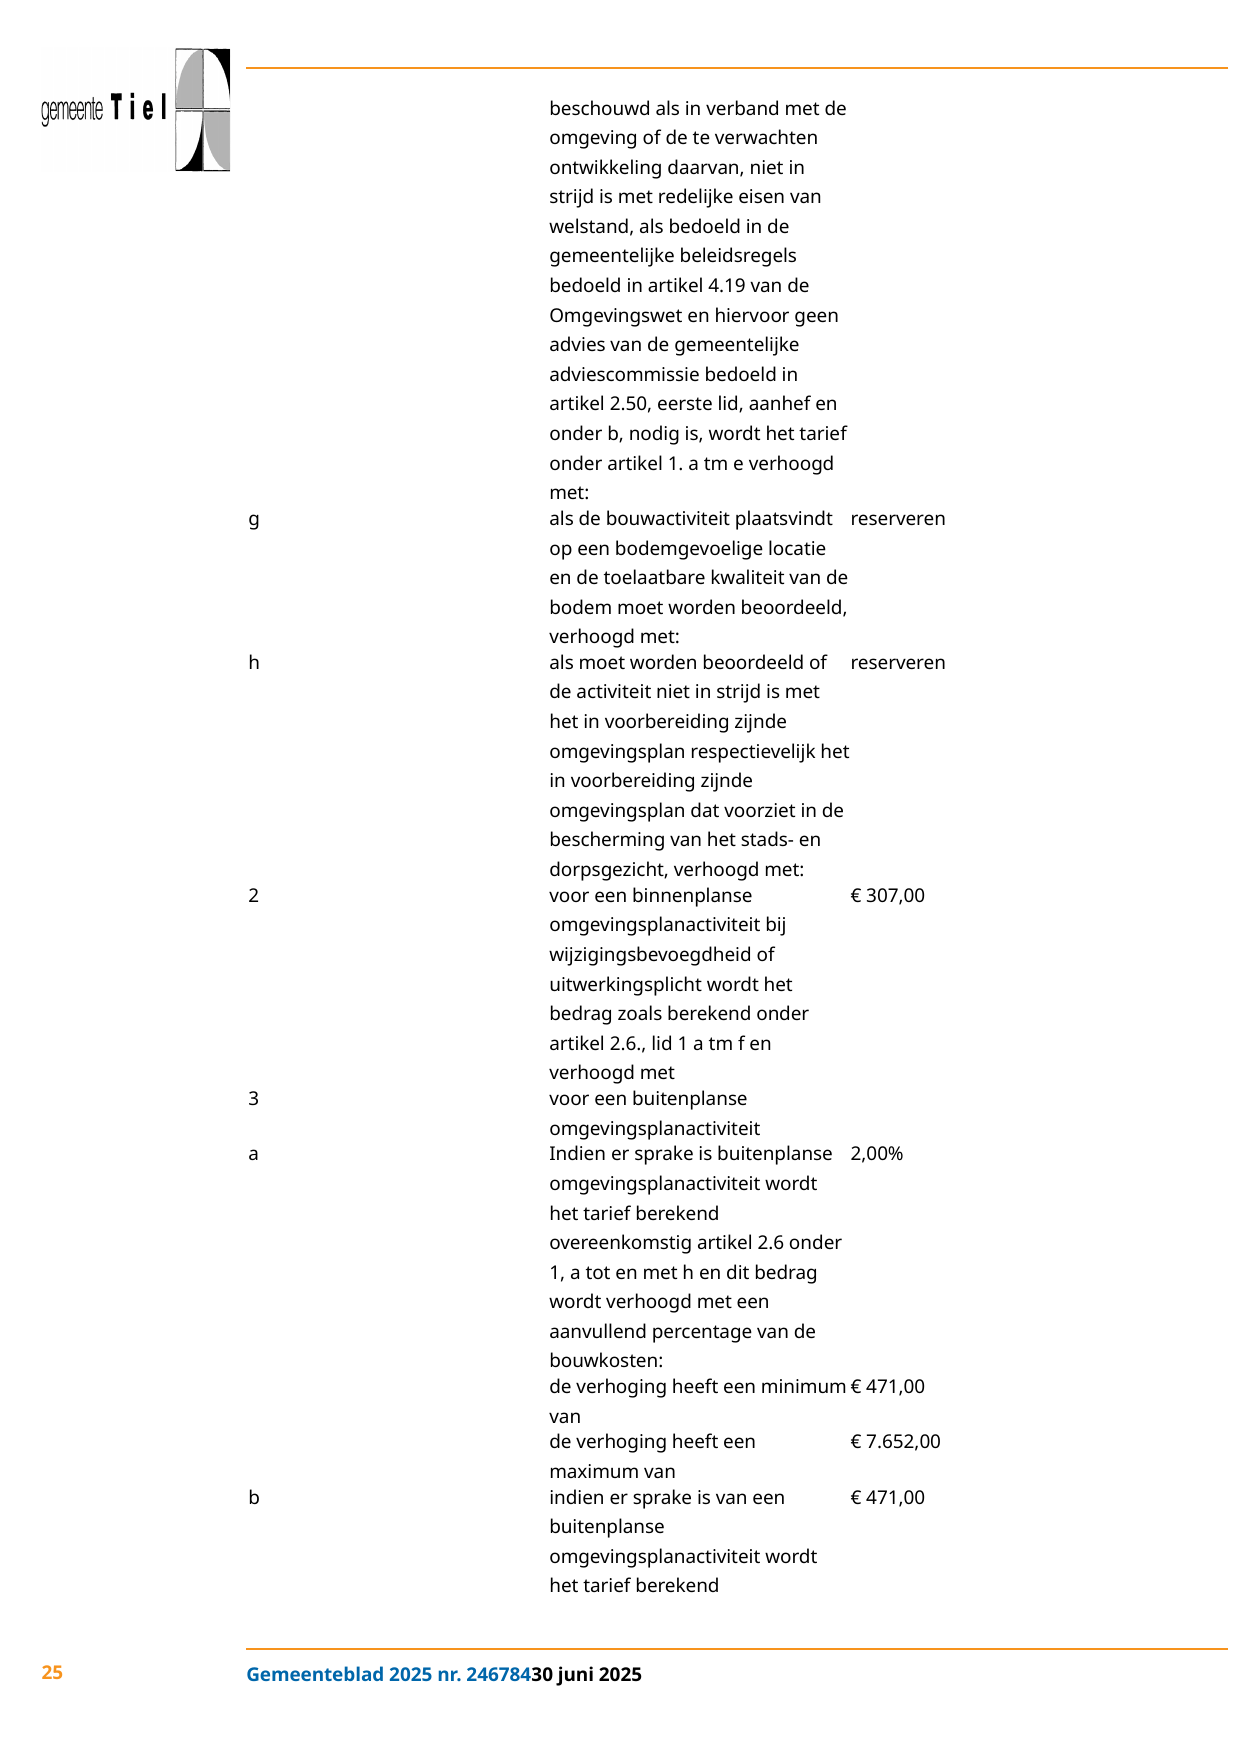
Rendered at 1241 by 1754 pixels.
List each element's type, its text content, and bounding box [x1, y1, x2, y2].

table_cell g [248, 505, 549, 649]
table_cell a [248, 1141, 549, 1373]
table_cell de verhoging heeft een minimum van [549, 1373, 850, 1429]
table_cell als de bouwactiviteit plaatsvindt op een bodemgevoelige locatie en de toelaatbare kwaliteit van de bodem moet worden beoordeeld, verhoogd met: [549, 505, 850, 649]
table_cell b [248, 1484, 549, 1598]
table_cell € 7.652,00 [850, 1429, 1152, 1484]
table_cell voor een buitenplanse omgevingsplanactiviteit [549, 1085, 850, 1141]
table_cell [850, 95, 1152, 505]
table_cell [248, 95, 549, 505]
table_cell reserveren [850, 649, 1152, 882]
table_cell h [248, 649, 549, 882]
table_cell [248, 1373, 549, 1429]
table_cell indien er sprake is van een buitenplanse omgevingsplanactiviteit wordt het tarief berekend [549, 1484, 850, 1598]
table_cell 3 [248, 1085, 549, 1141]
table_cell Indien er sprake is buitenplanse omgevingsplanactiviteit wordt het tarief berekend overeenkomstig artikel 2.6 onder 1, a tot en met h en dit bedrag wordt verhoogd met een aanvullend percentage van de bouwkosten: [549, 1141, 850, 1373]
table_cell als moet worden beoordeeld of de activiteit niet in strijd is met het in voorbereiding zijnde omgevingsplan respectievelijk het in voorbereiding zijnde omgevingsplan dat voorziet in de bescherming van het stads- en dorpsgezicht, verhoogd met: [549, 649, 850, 882]
table_cell 2 [248, 882, 549, 1085]
table_cell € 307,00 [850, 882, 1152, 1085]
table_cell de verhoging heeft een maximum van [549, 1429, 850, 1484]
table_cell € 471,00 [850, 1484, 1152, 1598]
table_cell voor een binnenplanse omgevingsplanactiviteit bij wijzigingsbevoegdheid of uitwerkingsplicht wordt het bedrag zoals berekend onder artikel 2.6., lid 1 a tm f en verhoogd met [549, 882, 850, 1085]
table_cell 2,00% [850, 1141, 1152, 1373]
table_cell beschouwd als in verband met de omgeving of de te verwachten ontwikkeling daarvan, niet in strijd is met redelijke eisen van welstand, als bedoeld in de gemeentelijke beleidsregels bedoeld in artikel 4.19 van de Omgevingswet en hiervoor geen advies van de gemeentelijke adviescommissie bedoeld in artikel 2.50, eerste lid, aanhef en onder b, nodig is, wordt het tarief onder artikel 1. a tm e verhoogd met: [549, 95, 850, 505]
picture [41, 47, 231, 172]
table_cell [248, 1429, 549, 1484]
table_cell reserveren [850, 505, 1152, 649]
table_cell [850, 1085, 1152, 1141]
table_cell € 471,00 [850, 1373, 1152, 1429]
